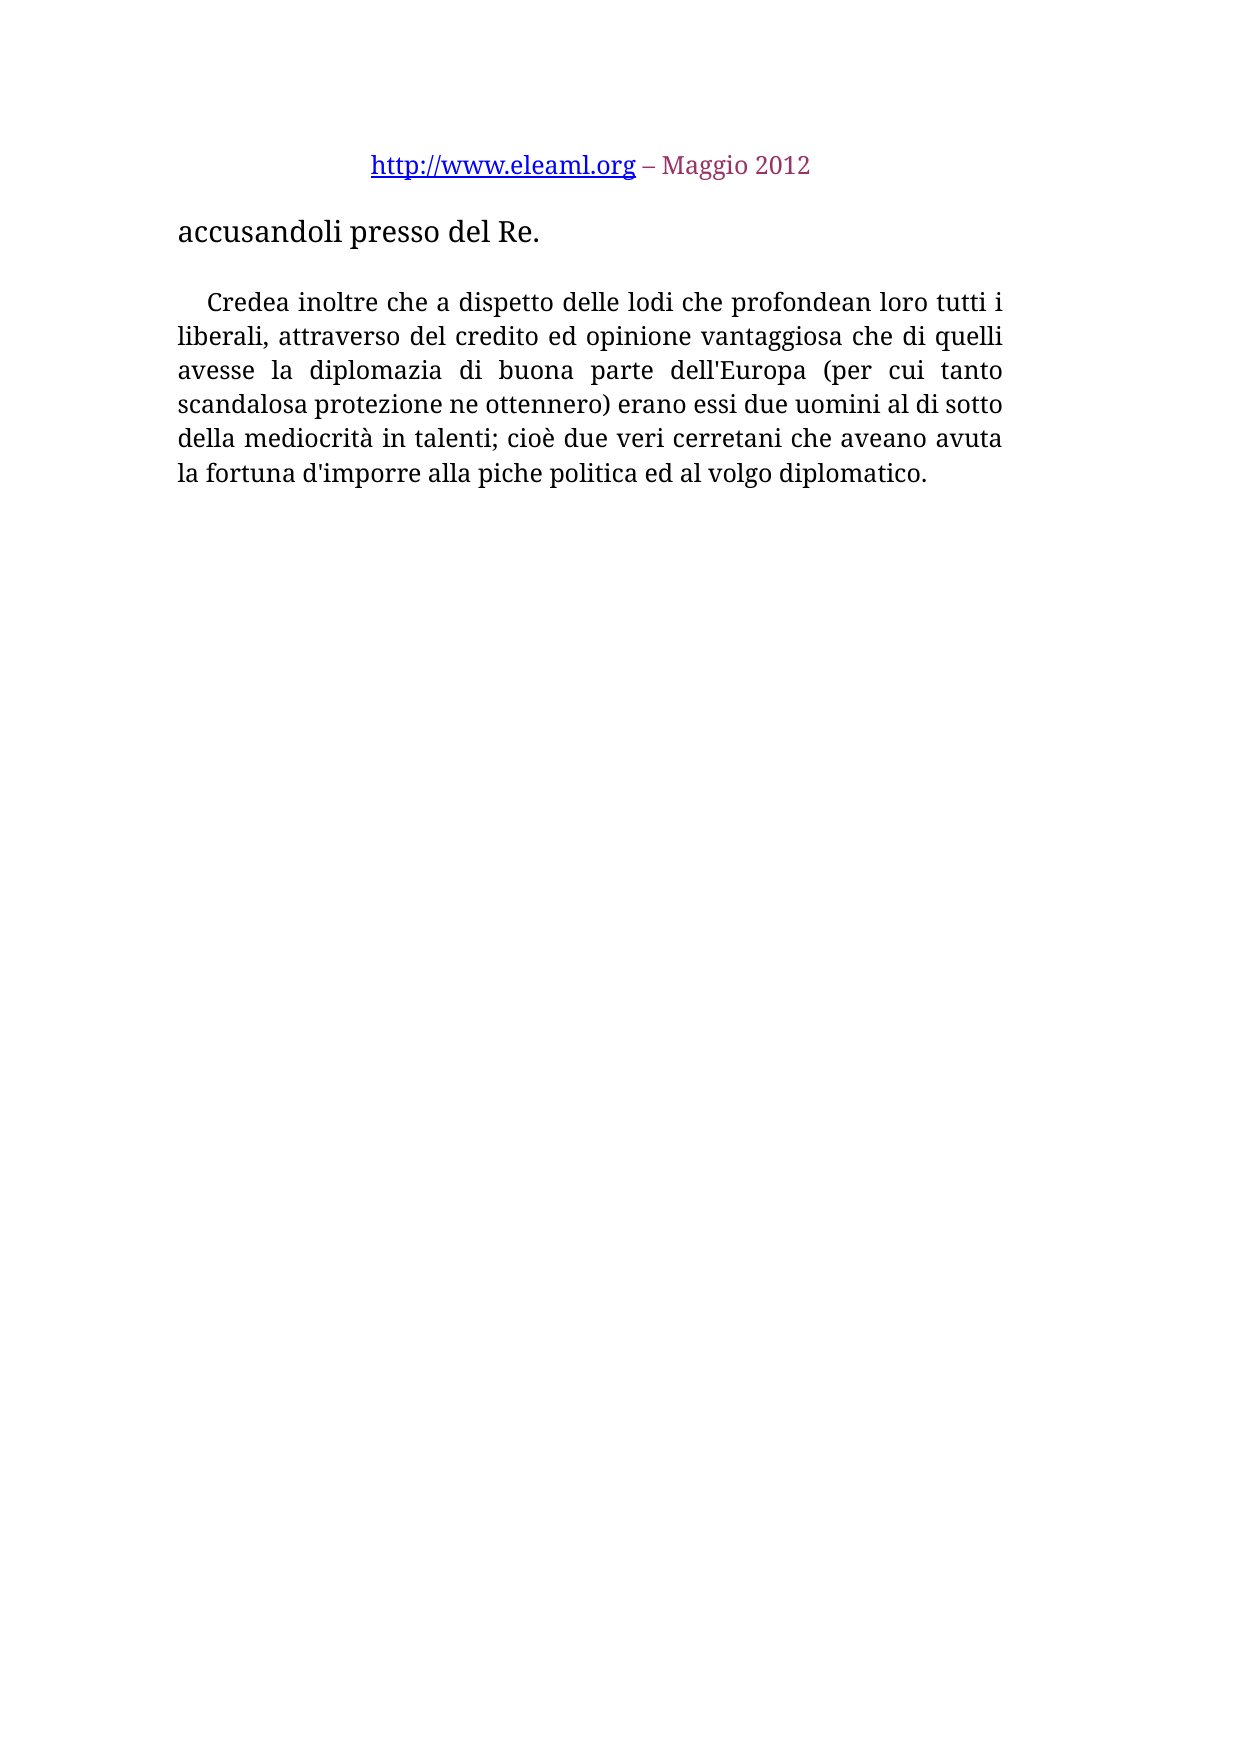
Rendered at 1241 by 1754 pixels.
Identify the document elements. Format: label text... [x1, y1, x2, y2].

text Credea inoltre che a dispetto delle lodi che profondean loro tutti i liberali, attraverso del credito ed opinione vantaggiosa che di quelli avesse la diplomazia di buona parte dell'Europa (per cui tanto scandalosa protezione ne ottennero) erano essi due uomini al di sotto della mediocrità in talenti; cioè due veri cerretani che aveano avuta la fortuna d'imporre alla piche politica ed al volgo diplomatico. [177, 285, 1004, 489]
text accusandoli presso del Re. [177, 211, 1004, 251]
